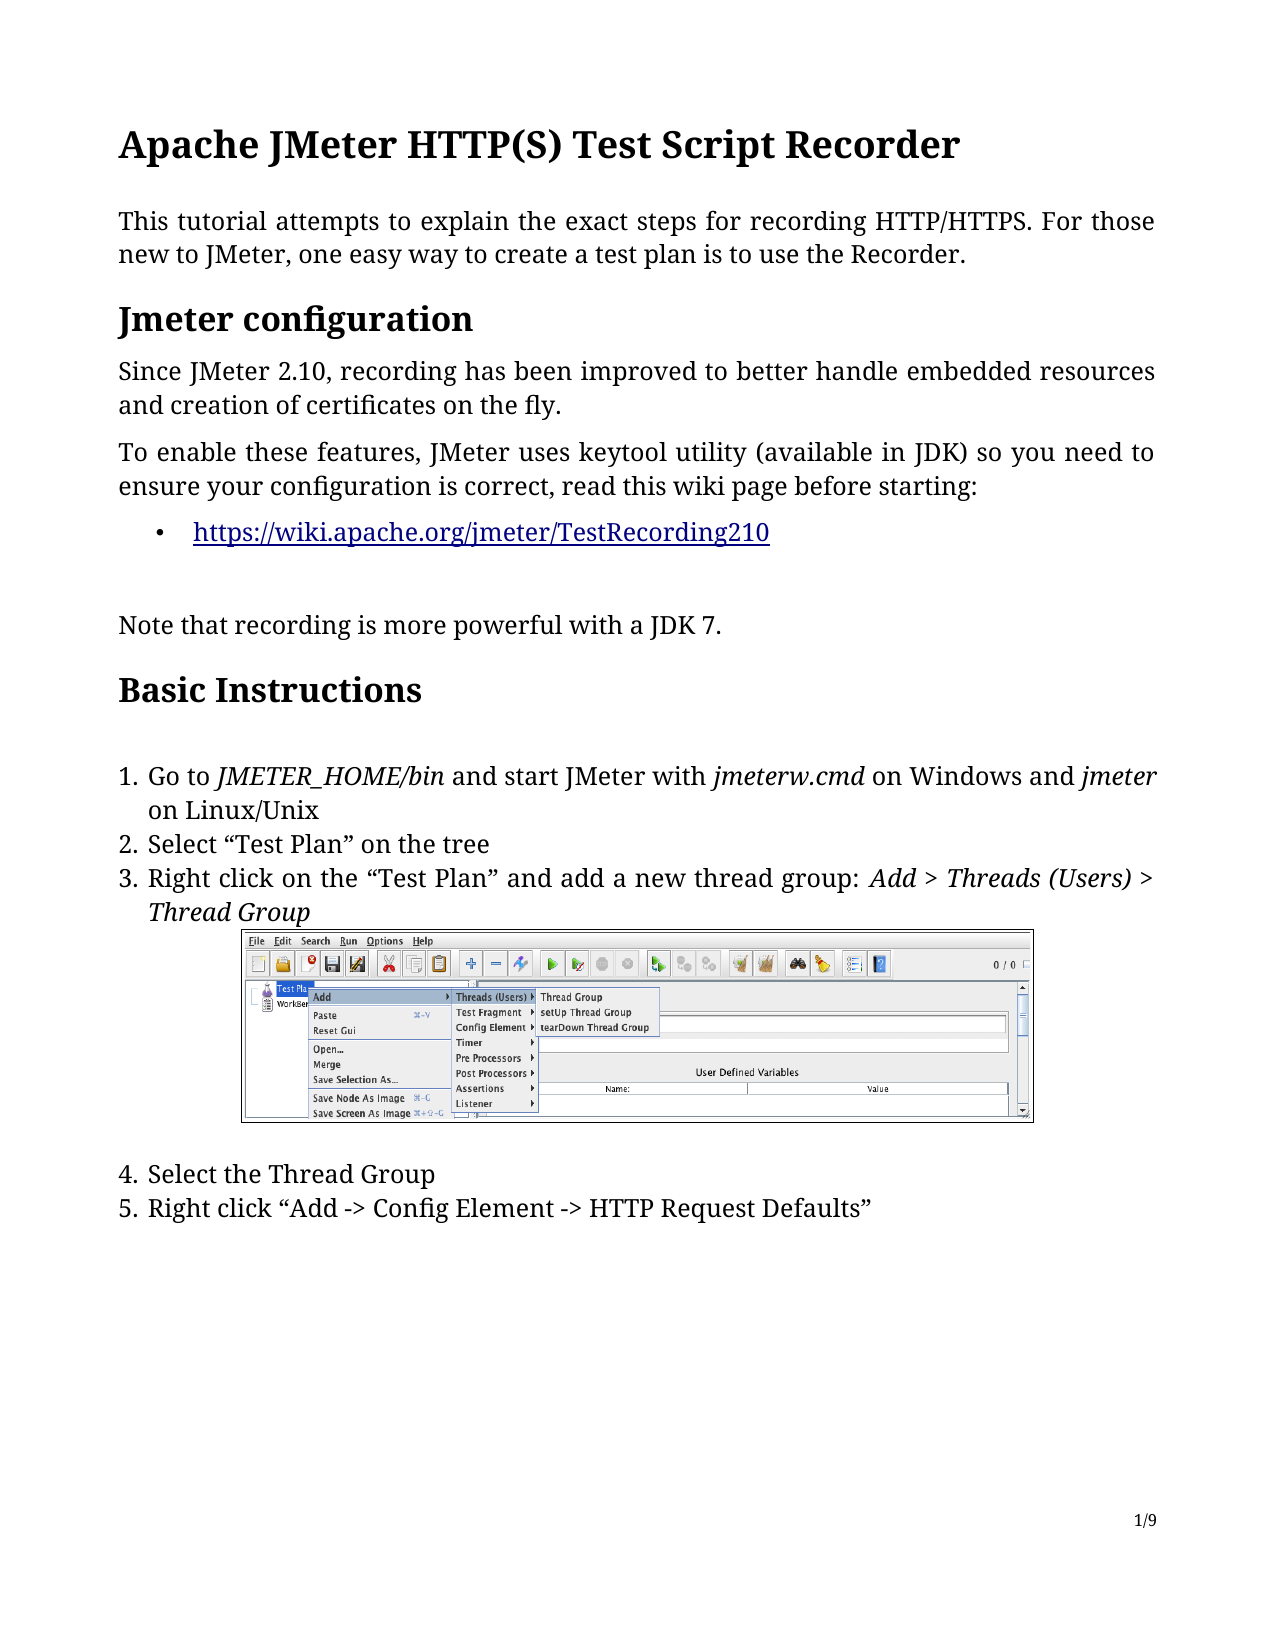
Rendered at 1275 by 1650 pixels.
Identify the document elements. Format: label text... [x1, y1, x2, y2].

text Note that recording is more powerful with a JDK 7. [118, 608, 1157, 642]
list Select “Test Plan” on the tree [118, 827, 1157, 861]
picture [244, 932, 1031, 1119]
text Apache JMeter HTTP(S) Test Script Recorder [118, 118, 1157, 169]
list Right click on the “Test Plan” and add a new thread group: Add > Threads (Users) > Thread Group [118, 861, 1157, 928]
list https://wiki.apache.org/jmeter/TestRecording210 [156, 515, 1157, 549]
list Go to JMETER_HOME/bin and start JMeter with jmeterw.cmd on Windows and jmeter on Linux/Unix [118, 759, 1157, 827]
list Right click “Add -> Config Element -> HTTP Request Defaults” [118, 1191, 1157, 1224]
text Since JMeter 2.10, recording has been improved to better handle embedded resources and creation of certificates on the fly. [118, 354, 1157, 422]
subtitle Jmeter configuration [118, 296, 1157, 342]
text This tutorial attempts to explain the exact steps for recording HTTP/HTTPS. For those new to JMeter, one easy way to create a test plan is to use the Recorder. [118, 203, 1157, 271]
text To enable these features, JMeter uses keytool utility (available in JDK) so you need to ensure your configuration is correct, read this wiki page before starting: [118, 434, 1157, 502]
list Select the Thread Group [118, 1157, 1157, 1191]
subtitle Basic Instructions [118, 667, 1157, 712]
